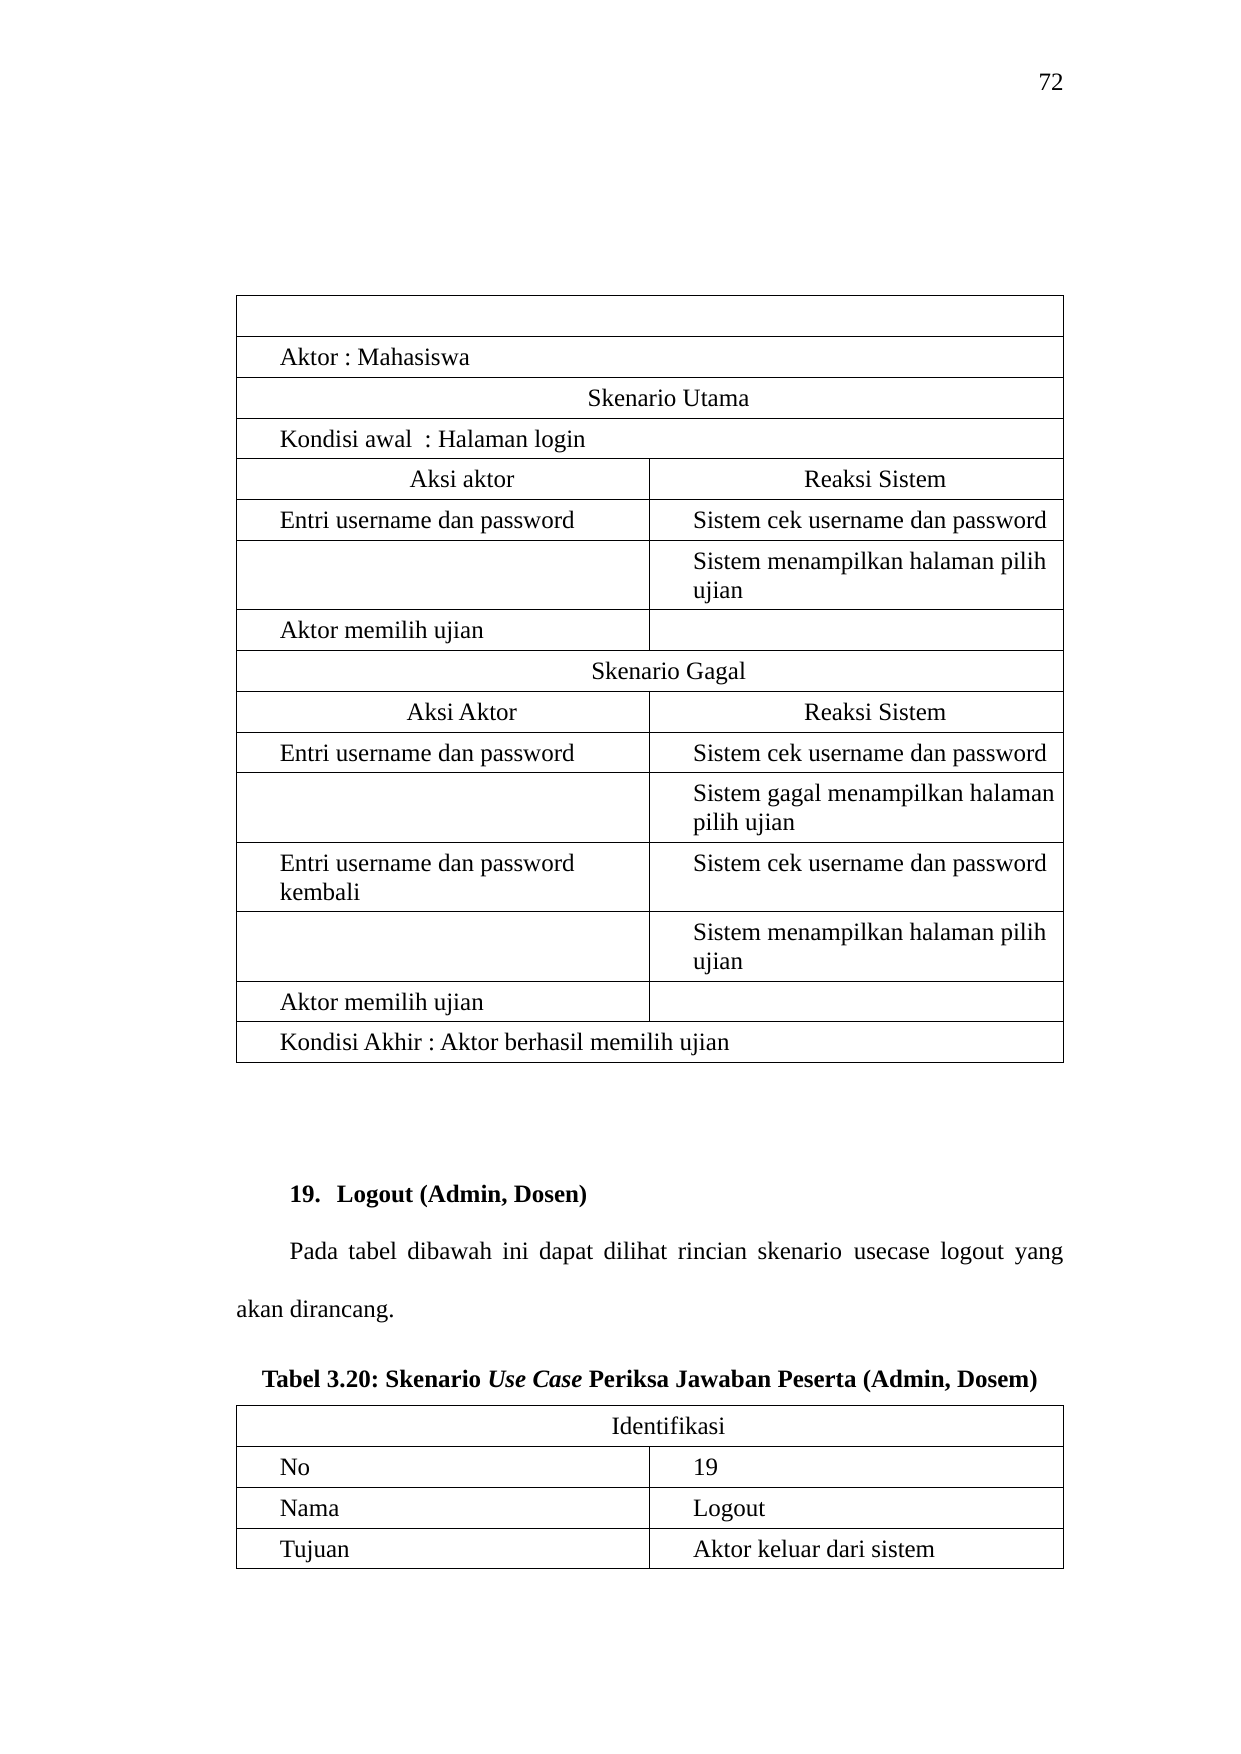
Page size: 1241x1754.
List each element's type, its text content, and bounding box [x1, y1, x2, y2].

table_cell Skenario Utama [237, 378, 1063, 417]
table_cell Sistem cek username dan password [650, 500, 1063, 540]
table_cell Kondisi Akhir : Aktor berhasil memilih ujian [237, 1022, 1063, 1062]
table_cell Reaksi Sistem [650, 459, 1063, 499]
table_cell Aktor memilih ujian [237, 610, 649, 650]
table_cell Logout [650, 1488, 1063, 1527]
table_cell Sistem menampilkan halaman pilih ujian [650, 912, 1063, 981]
table_cell Aktor : Mahasiswa [237, 337, 1063, 377]
table_cell [650, 610, 1063, 650]
table_cell Aktor keluar dari sistem [650, 1529, 1063, 1568]
table_cell Sistem cek username dan password [650, 843, 1063, 911]
table_cell Sistem cek username dan password [650, 733, 1063, 772]
table_cell [237, 773, 649, 842]
table_cell [650, 982, 1063, 1021]
table_cell Nama [237, 1488, 649, 1527]
table_cell Entri username dan password [237, 500, 649, 540]
table_cell No [237, 1447, 649, 1487]
table_cell Entri username dan password [237, 733, 649, 772]
table_header Identifikasi [237, 1406, 1063, 1446]
table_cell Aksi aktor [237, 459, 649, 499]
table_cell Tujuan [237, 1529, 649, 1568]
table_cell Entri username dan password kembali [237, 843, 649, 911]
table_cell [237, 296, 1063, 336]
text Tabel 3.20: Skenario Use Case Periksa Jawaban Peserta (Admin, Dosem) [236, 1364, 1063, 1393]
table_cell 19 [650, 1447, 1063, 1487]
table_cell Sistem gagal menampilkan halaman pilih ujian [650, 773, 1063, 842]
text Pada tabel dibawah ini dapat dilihat rincian skenario usecase logout yang akan dirancang. [236, 1236, 1063, 1323]
table_cell Skenario Gagal [237, 651, 1063, 691]
table_cell [237, 912, 649, 981]
table_cell [237, 541, 649, 609]
table_cell Reaksi Sistem [650, 692, 1063, 731]
table_cell Aktor memilih ujian [237, 982, 649, 1021]
table_cell Sistem menampilkan halaman pilih ujian [650, 541, 1063, 609]
list Logout (Admin, Dosen) [289, 1179, 1063, 1208]
table_cell Aksi Aktor [237, 692, 649, 731]
table_cell Kondisi awal : Halaman login [237, 419, 1063, 458]
